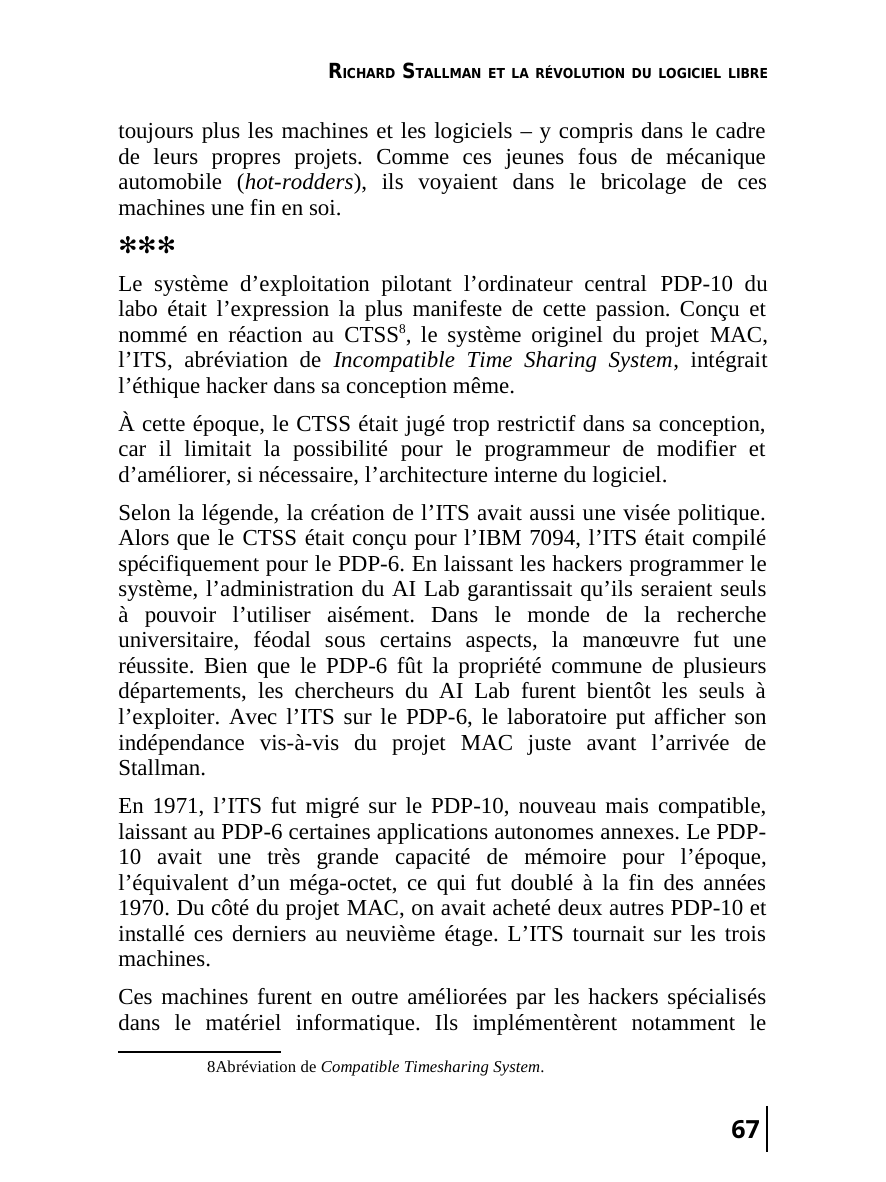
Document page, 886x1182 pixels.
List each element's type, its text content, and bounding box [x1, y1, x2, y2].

text Le système d’exploitation pilotant l’ordinateur central PDP-10 du labo était l’expression la plus manifeste de cette passion. Conçu et nommé en réaction au CTSS, le système originel du projet MAC, l’ITS, abréviation de Incompatible Time Sharing System, intégrait l’éthique hacker dans sa conception même. [118, 271, 768, 398]
text Abréviation de Compatible Timesharing System. [207, 1058, 768, 1076]
text En 1971, l’ITS fut migré sur le PDP-10, nouveau mais compatible, laissant au PDP-6 certaines applications autonomes annexes. Le PDP-10 avait une très grande capacité de mémoire pour l’époque, l’équivalent d’un méga-octet, ce qui fut doublé à la fin des années 1970. Du côté du projet MAC, on avait acheté deux autres PDP-10 et installé ces derniers au neuvième étage. L’ITS tournait sur les trois machines. [118, 793, 768, 972]
text Selon la légende, la création de l’ITS avait aussi une visée politique. Alors que le CTSS était conçu pour l’IBM 7094, l’ITS était compilé spécifiquement pour le PDP-6. En laissant les hackers programmer le système, l’administration du AI Lab garantissait qu’ils seraient seuls à pouvoir l’utiliser aisément. Dans le monde de la recherche universitaire, féodal sous certains aspects, la manœuvre fut une réussite. Bien que le PDP-6 fût la propriété commune de plusieurs départements, les chercheurs du AI Lab furent bientôt les seuls à l’exploiter. Avec l’ITS sur le PDP-6, le laboratoire put afficher son indépendance vis-à-vis du projet MAC juste avant l’arrivée de Stallman. [118, 500, 768, 781]
text ✻✻✻ [118, 233, 768, 258]
text Ces machines furent en outre améliorées par les hackers spécialisés dans le matériel informatique. Ils implémentèrent notamment le [118, 984, 768, 1035]
text À cette époque, le CTSS était jugé trop restrictif dans sa conception, car il limitait la possibilité pour le programmeur de modifier et d’améliorer, si nécessaire, l’architecture interne du logiciel. [118, 411, 768, 487]
text toujours plus les machines et les logiciels – y compris dans le cadre de leurs propres projets. Comme ces jeunes fous de mécanique automobile (hot-rodders), ils voyaient dans le bricolage de ces machines une fin en soi. [118, 118, 768, 220]
